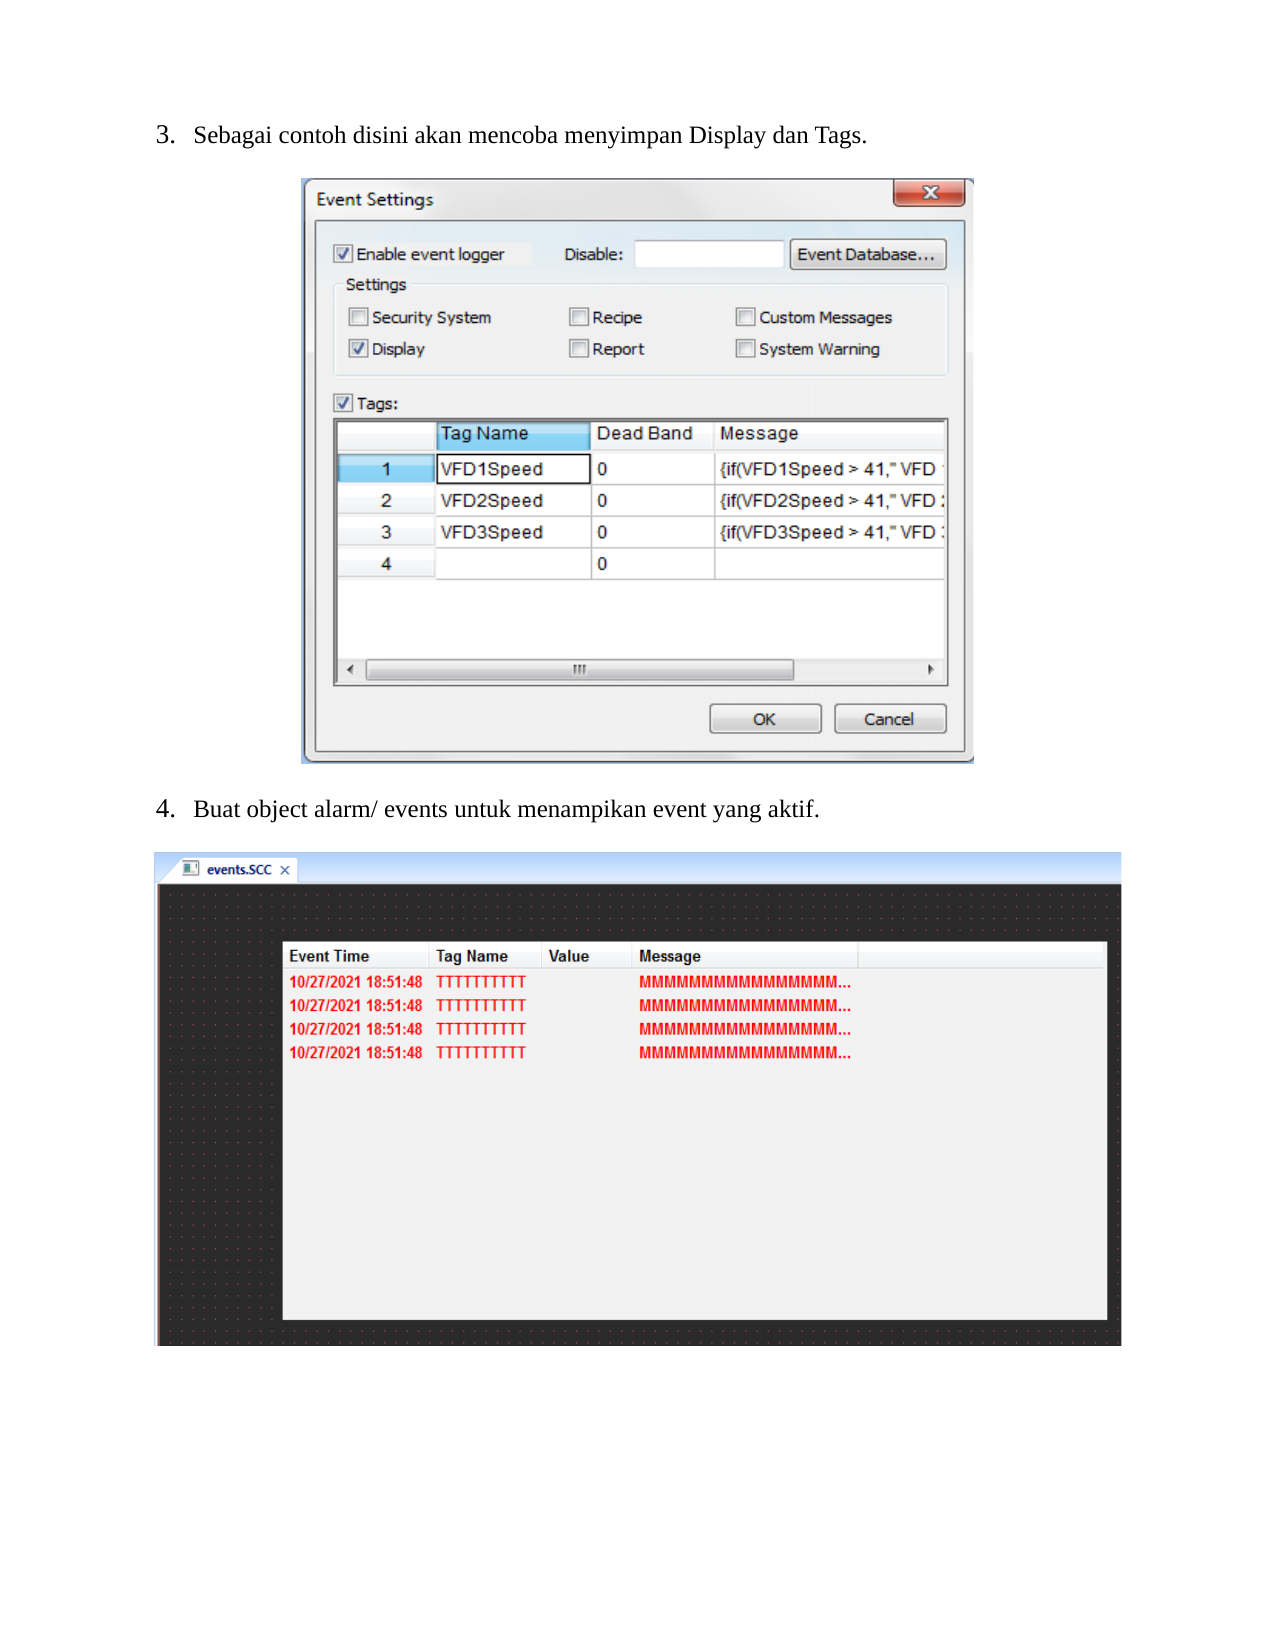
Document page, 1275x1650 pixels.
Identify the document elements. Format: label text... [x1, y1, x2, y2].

picture [153, 852, 1122, 1346]
list Sebagai contoh disini akan mencoba menyimpan Display dan Tags. [156, 118, 1157, 149]
picture [301, 178, 974, 764]
list Buat object alarm/ events untuk menampikan event yang aktif. [156, 792, 1157, 823]
